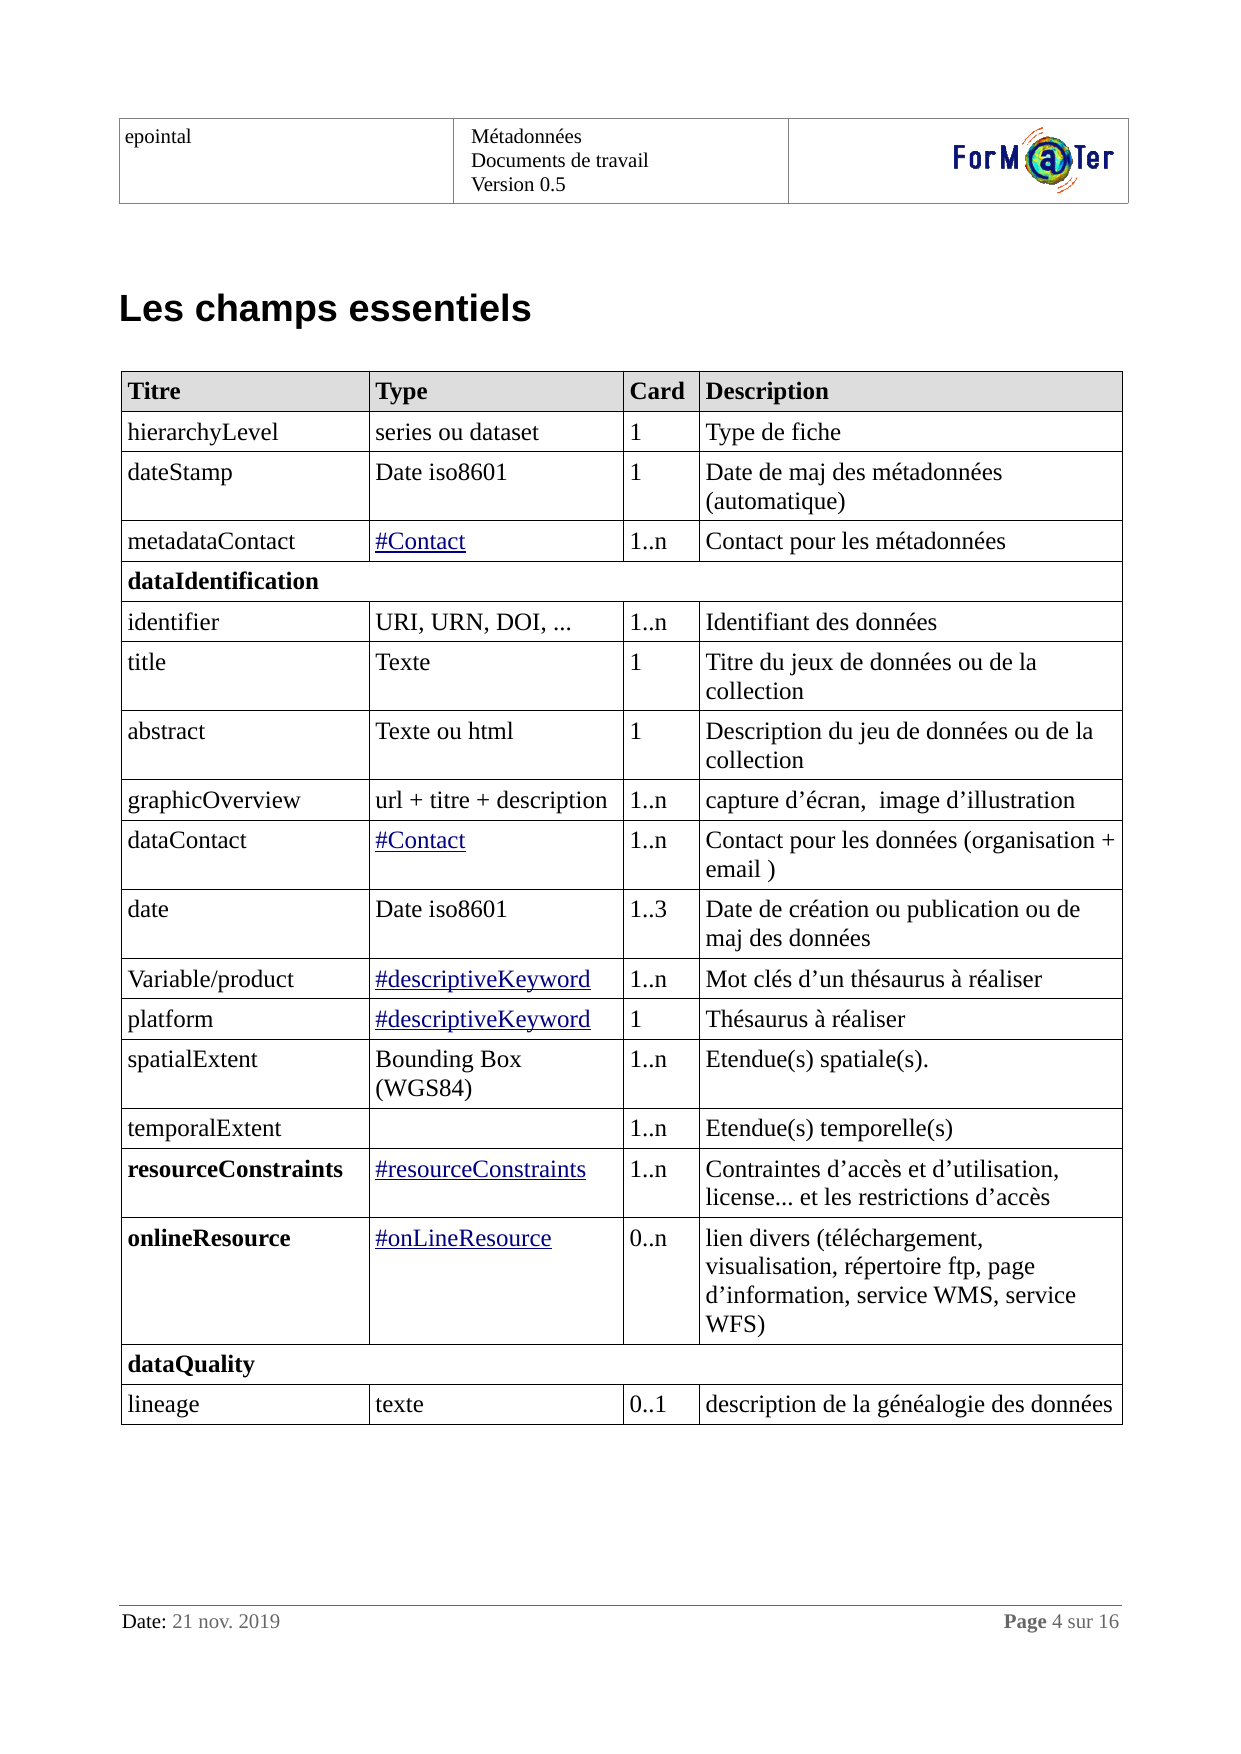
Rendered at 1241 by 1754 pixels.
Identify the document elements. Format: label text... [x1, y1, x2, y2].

table_cell platform [122, 999, 369, 1038]
table_cell 1 [624, 452, 699, 520]
table_cell Type de fiche [700, 412, 1122, 451]
table_cell dataIdentification [122, 562, 1122, 601]
table_cell 1..n [624, 959, 699, 998]
table_cell Variable/product [122, 959, 369, 998]
table_cell 1..3 [624, 890, 699, 958]
table_cell 1..n [624, 821, 699, 889]
table_cell identifier [122, 602, 369, 641]
picture [944, 123, 1123, 197]
table_cell onlineResource [122, 1218, 369, 1343]
table_cell Titre du jeux de données ou de la collection [700, 642, 1122, 710]
table_cell 1..n [624, 1149, 699, 1217]
table_cell #onLineResource [370, 1218, 623, 1343]
table_cell metadataContact [122, 521, 369, 561]
table_cell [370, 1109, 623, 1148]
table_cell dataQuality [122, 1345, 1122, 1384]
table_header Description [700, 372, 1122, 411]
table_cell #Contact [370, 521, 623, 561]
table_cell Thésaurus à réaliser [700, 999, 1122, 1038]
table_cell #resourceConstraints [370, 1149, 623, 1217]
table_cell abstract [122, 711, 369, 779]
table_cell series ou dataset [370, 412, 623, 451]
table_cell texte [370, 1385, 623, 1424]
table_cell 1 [624, 999, 699, 1038]
table_cell Date iso8601 [370, 890, 623, 958]
table_cell URI, URN, DOI, ... [370, 602, 623, 641]
table_cell 0..1 [624, 1385, 699, 1424]
table_cell #Contact [370, 821, 623, 889]
table_cell graphicOverview [122, 780, 369, 820]
table_cell temporalExtent [122, 1109, 369, 1148]
table_cell Bounding Box (WGS84) [370, 1040, 623, 1107]
table_header Card [624, 372, 699, 411]
table_cell 1..n [624, 1109, 699, 1148]
table_cell Contraintes d’accès et d’utilisation, license... et les restrictions d’accès [700, 1149, 1122, 1217]
table_cell Contact pour les données (organisation + email ) [700, 821, 1122, 889]
table_cell hierarchyLevel [122, 412, 369, 451]
table_cell 0..n [624, 1218, 699, 1343]
table_cell Texte ou html [370, 711, 623, 779]
table_cell spatialExtent [122, 1040, 369, 1107]
table_cell dataContact [122, 821, 369, 889]
table_cell Identifiant des données [700, 602, 1122, 641]
table_cell 1..n [624, 521, 699, 561]
table_cell capture d’écran, image d’illustration [700, 780, 1122, 820]
table_cell 1..n [624, 780, 699, 820]
table_cell Description du jeu de données ou de la collection [700, 711, 1122, 779]
table_cell 1..n [624, 602, 699, 641]
table_cell title [122, 642, 369, 710]
table_cell Texte [370, 642, 623, 710]
table_cell date [122, 890, 369, 958]
table_cell #descriptiveKeyword [370, 959, 623, 998]
table_cell 1 [624, 642, 699, 710]
table_cell #descriptiveKeyword [370, 999, 623, 1038]
table_header Titre [122, 372, 369, 411]
table_cell description de la généalogie des données [700, 1385, 1122, 1424]
table_cell Contact pour les métadonnées [700, 521, 1122, 561]
table_cell url + titre + description [370, 780, 623, 820]
table_cell resourceConstraints [122, 1149, 369, 1217]
table_cell Date de création ou publication ou de maj des données [700, 890, 1122, 958]
table_header Type [370, 372, 623, 411]
table_cell Date iso8601 [370, 452, 623, 520]
table_cell lineage [122, 1385, 369, 1424]
table_cell Etendue(s) spatiale(s). [700, 1040, 1122, 1107]
subtitle Les champs essentiels [119, 286, 1122, 329]
table_cell Mot clés d’un thésaurus à réaliser [700, 959, 1122, 998]
table_cell 1 [624, 711, 699, 779]
table_cell lien divers (téléchargement, visualisation, répertoire ftp, page d’information, service WMS, service WFS) [700, 1218, 1122, 1343]
table_cell 1 [624, 412, 699, 451]
table_cell 1..n [624, 1040, 699, 1107]
table_cell dateStamp [122, 452, 369, 520]
table_cell Date de maj des métadonnées (automatique) [700, 452, 1122, 520]
table_cell Etendue(s) temporelle(s) [700, 1109, 1122, 1148]
